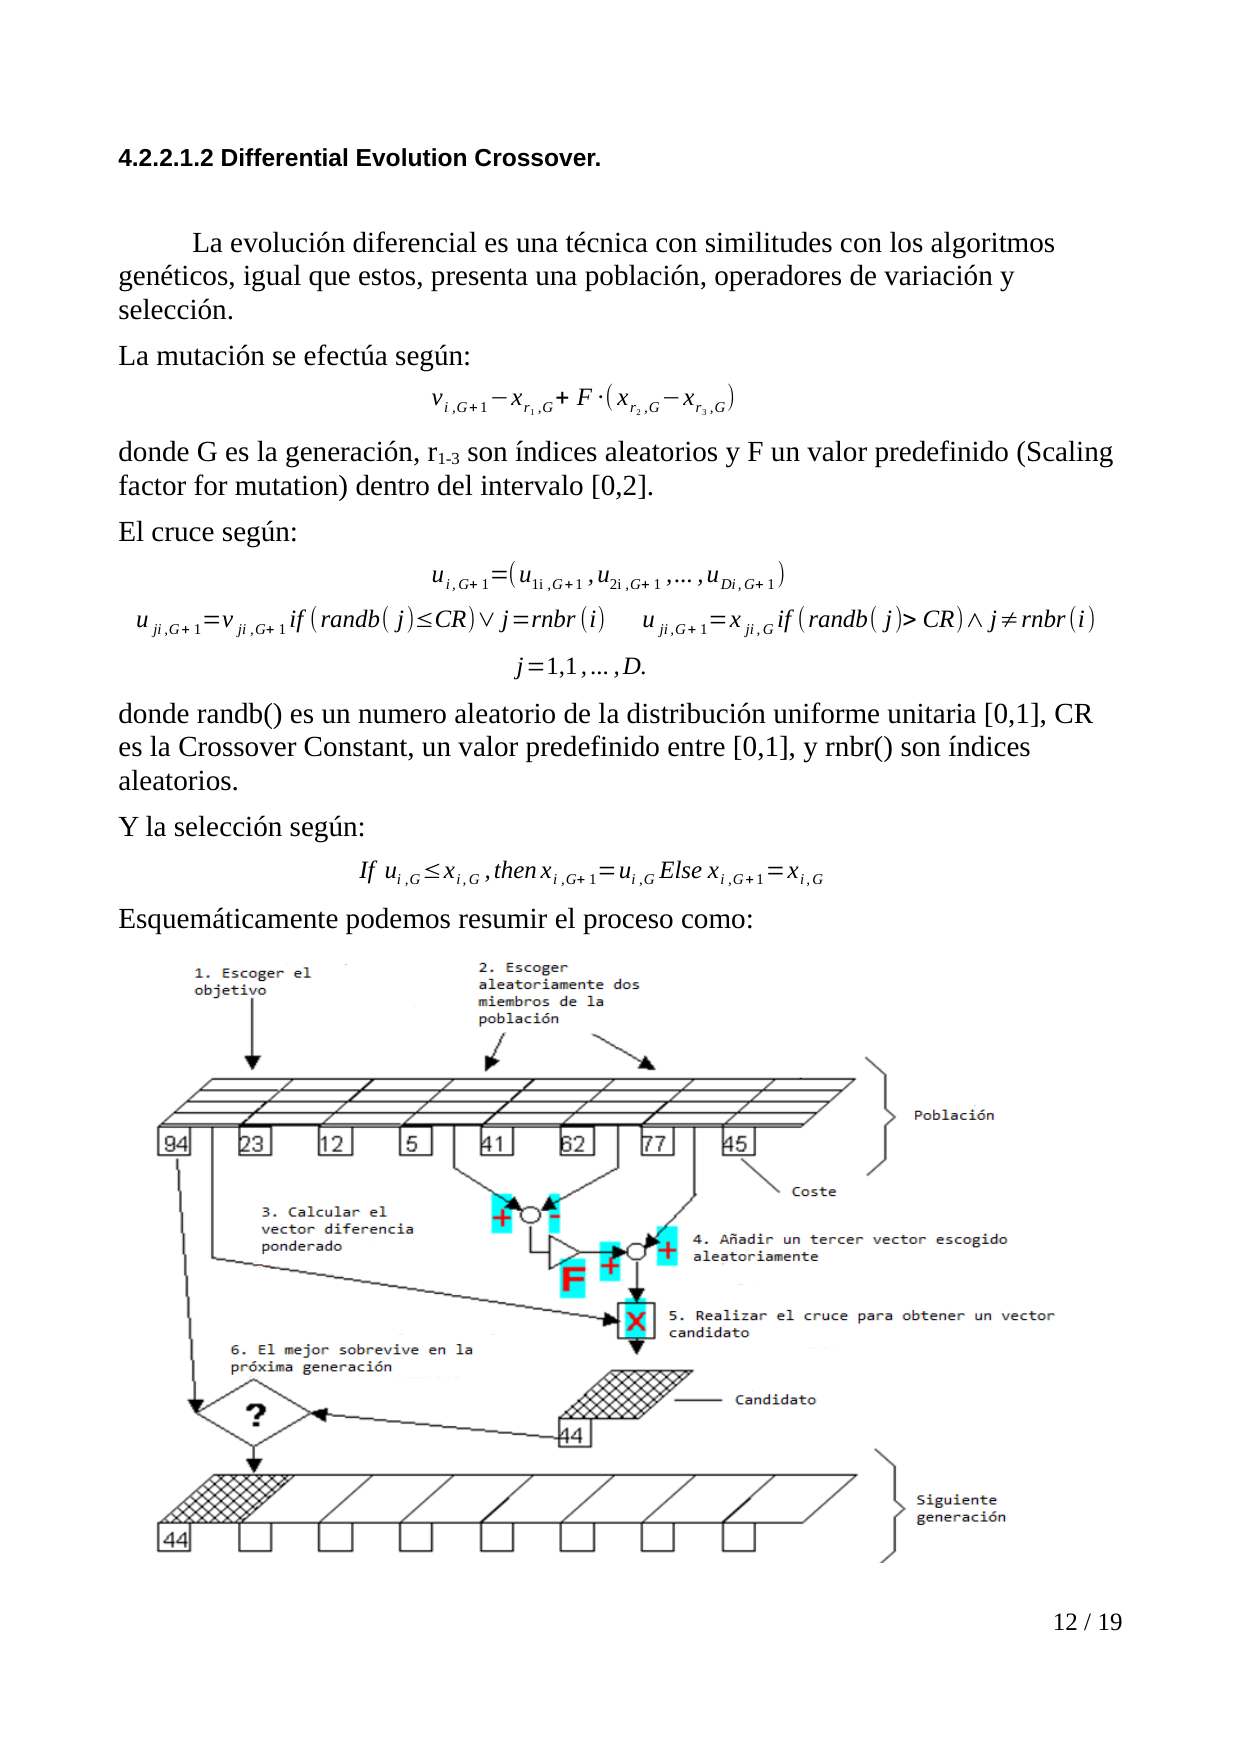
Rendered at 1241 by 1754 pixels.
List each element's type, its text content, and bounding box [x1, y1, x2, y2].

text La mutación se efectúa según: [118, 338, 1122, 371]
text Y la selección según: [118, 809, 1122, 843]
text donde G es la generación, r1-3 son índices aleatorios y F un valor predefinido (Scaling factor for mutation) dentro del intervalo [0,2]. [118, 434, 1122, 501]
text La evolución diferencial es una técnica con similitudes con los algoritmos genéticos, igual que estos, presenta una población, operadores de variación y selección. [118, 225, 1122, 325]
subtitle 4.2.2.1.2 Differential Evolution Crossover. [118, 143, 1122, 171]
text donde randb() es un numero aleatorio de la distribución uniforme unitaria [0,1], CR es la Crossover Constant, un valor predefinido entre [0,1], y rnbr() son índices aleatorios. [118, 696, 1122, 797]
text El cruce según: [118, 514, 1122, 547]
text Esquemáticamente podemos resumir el proceso como: [118, 901, 1122, 935]
